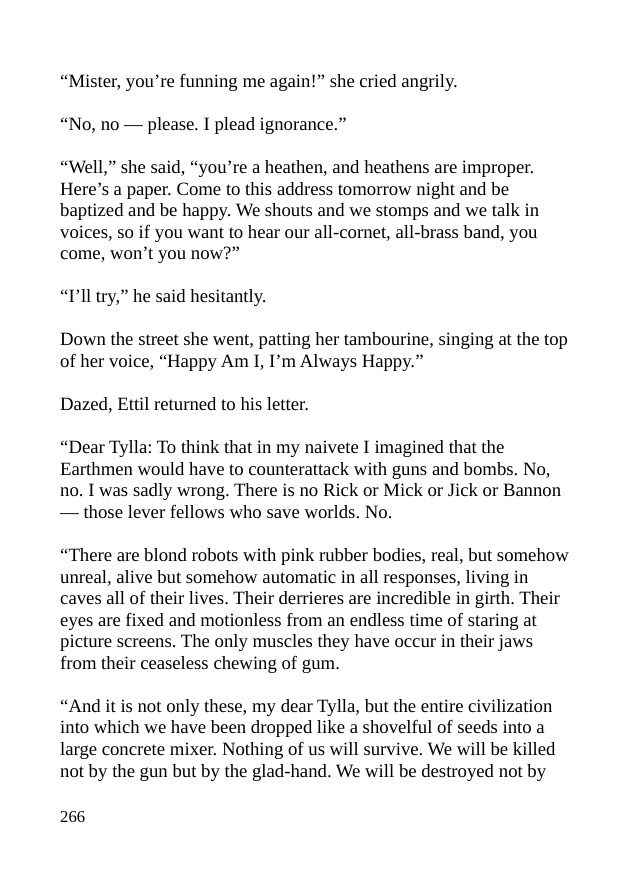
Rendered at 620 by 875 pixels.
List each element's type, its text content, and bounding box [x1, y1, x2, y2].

text “Mister, you’re funning me again!” she cried angrily. “No, no — please. I plead ignorance.” “Well,” she said, “you’re a heathen, and heathens are improper. Here’s a paper. Come to this address tomorrow night and be baptized and be happy. We shouts and we stomps and we talk in voices, so if you want to hear our all-cornet, all-brass band, you come, won’t you now?” “I’ll try,” he said hesitantly. Down the street she went, patting her tambourine, singing at the top of her voice, “Happy Am I, I’m Always Happy.” Dazed, Ettil returned to his letter. “Dear Tylla: To think that in my naivete I imagined that the Earthmen would have to counterattack with guns and bombs. No, no. I was sadly wrong. There is no Rick or Mick or Jick or Bannon — those lever fellows who save worlds. No. “There are blond robots with pink rubber bodies, real, but somehow unreal, alive but somehow automatic in all responses, living in caves all of their lives. Their derrieres are incredible in girth. Their eyes are fixed and motionless from an endless time of staring at picture screens. The only muscles they have occur in their jaws from their ceaseless chewing of gum. “And it is not only these, my dear Tylla, but the entire civilization into which we have been dropped like a shovelful of seeds into a large concrete mixer. Nothing of us will survive. We will be killed not by the gun but by the glad-hand. We will be destroyed not by [60, 48, 571, 781]
